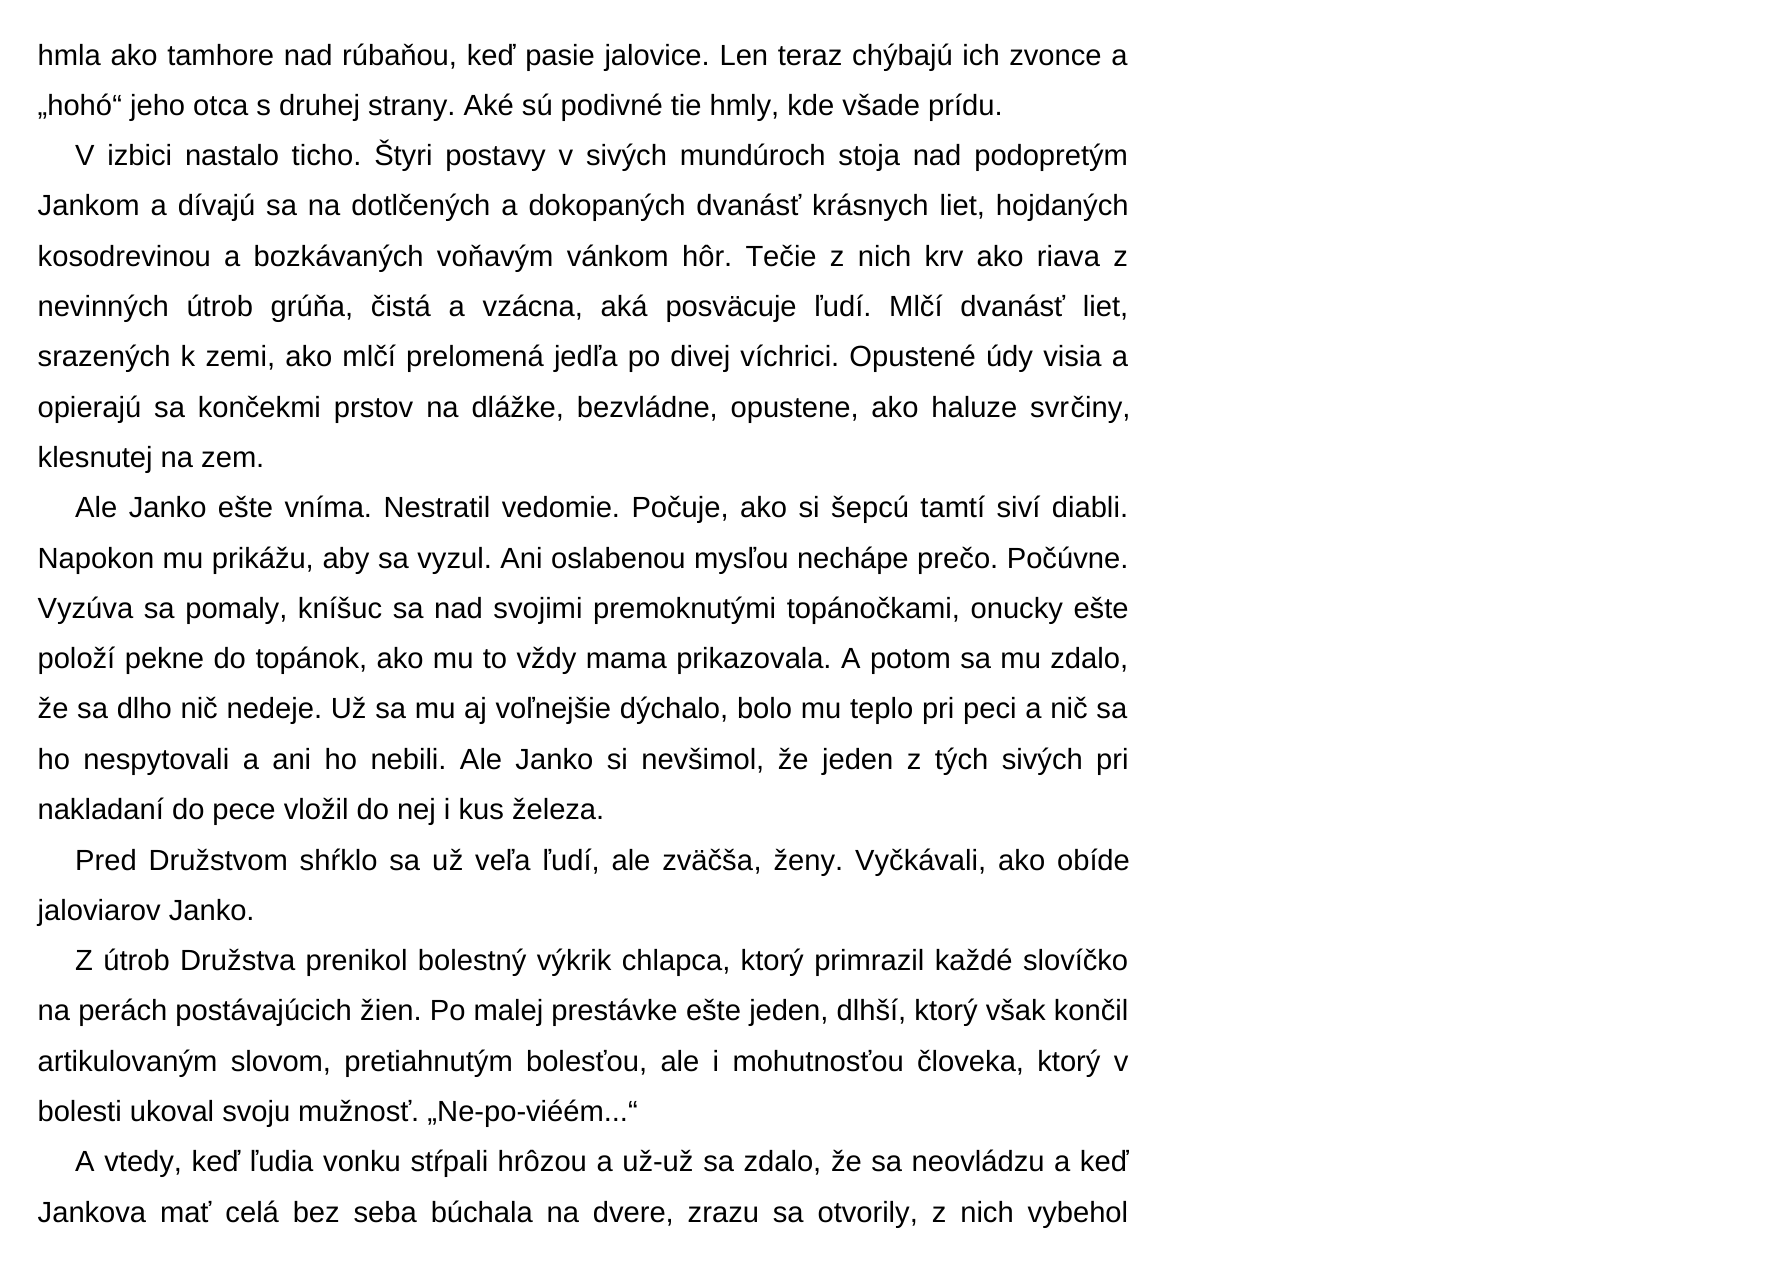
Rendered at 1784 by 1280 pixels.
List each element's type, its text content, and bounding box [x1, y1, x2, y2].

text Z útrob Družstva prenikol bolestný výkrik chlapca, ktorý primrazil každé slovíčko na perách postávajúcich žien. Po malej prestávke ešte jeden, dlhší, ktorý však končil artikulovaným slovom, pretiahnutým bolesťou, ale i mohutnosťou človeka, ktorý v bolesti ukoval svoju mužnosť. „Ne-po-viéém...“ [37, 943, 1130, 1128]
text Pred Družstvom shŕklo sa už veľa ľudí, ale zväčša, ženy. Vyčkávali, ako obíde jaloviarov Janko. [37, 842, 1130, 926]
text hmla ako tamhore nad rúbaňou, keď pasie jalovice. Len teraz chýbajú ich zvonce a „hohó“ jeho otca s druhej strany. Aké sú podivné tie hmly, kde všade prídu. [37, 37, 1130, 121]
text Ale Janko ešte vníma. Nestratil vedomie. Počuje, ako si šepcú tamtí siví diabli. Napokon mu prikážu, aby sa vyzul. Ani oslabenou mysľou nechápe prečo. Počúvne. Vyzúva sa pomaly, kníšuc sa nad svojimi premoknutými topánočkami, onucky ešte položí pekne do topánok, ako mu to vždy mama prikazovala. A potom sa mu zdalo, že sa dlho nič nedeje. Už sa mu aj voľnejšie dýchalo, bolo mu teplo pri peci a nič sa ho nespytovali a ani ho nebili. Ale Janko si nevšimol, že jeden z tých sivých pri nakladaní do pece vložil do nej i kus železa. [37, 490, 1130, 826]
text A vtedy, keď ľudia vonku stŕpali hrôzou a už-už sa zdalo, že sa neovládzu a keď Jankova mať celá bez seba búchala na dvere, zrazu sa otvorily, z nich vybehol [37, 1144, 1130, 1228]
text V izbici nastalo ticho. Štyri postavy v sivých mundúroch stoja nad podopretým Jankom a dívajú sa na dotlčených a dokopaných dvanásť krásnych liet, hojdaných kosodrevinou a bozkávaných voňavým vánkom hôr. Tečie z nich krv ako riava z nevinných útrob grúňa, čistá a vzácna, aká posväcuje ľudí. Mlčí dvanásť liet, srazených k zemi, ako mlčí prelomená jedľa po divej víchrici. Opustené údy visia a opierajú sa končekmi prstov na dlážke, bezvládne, opustene, ako haluze svrčiny, klesnutej na zem. [37, 138, 1130, 473]
